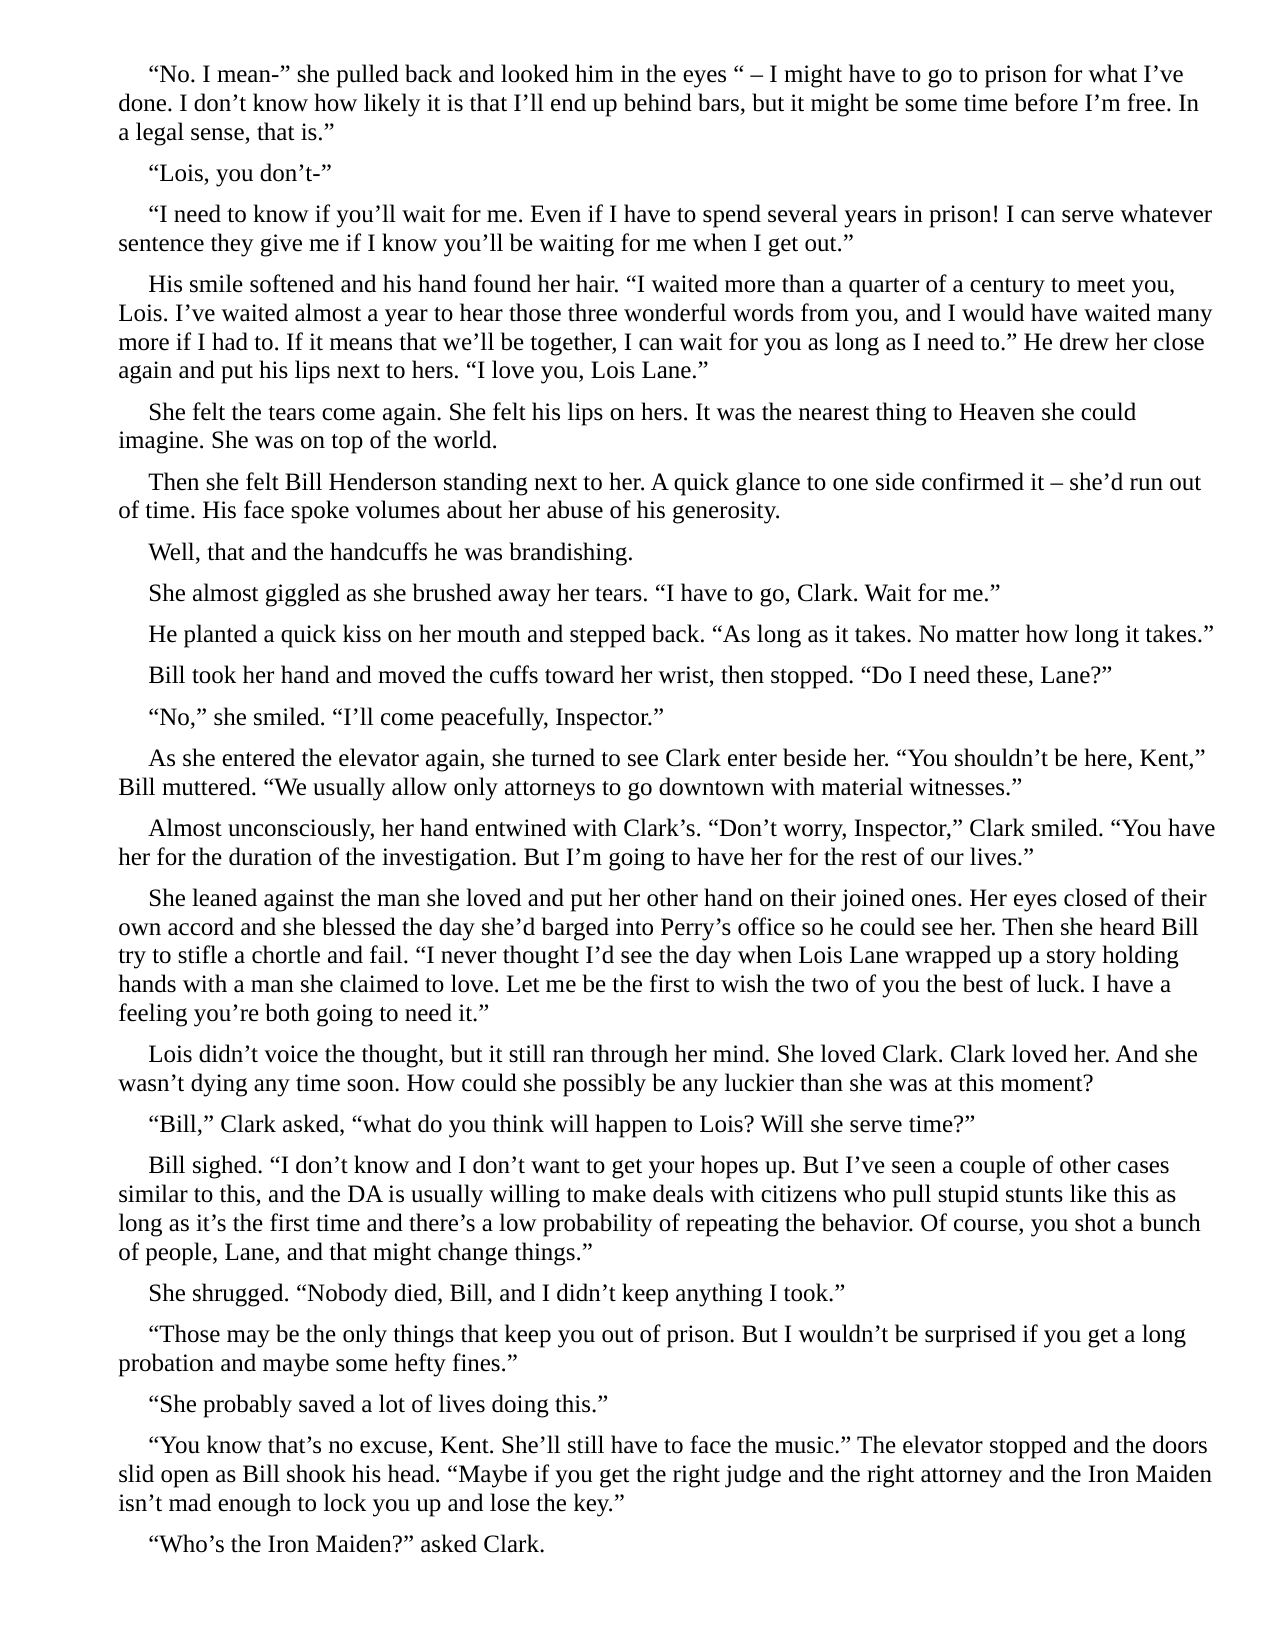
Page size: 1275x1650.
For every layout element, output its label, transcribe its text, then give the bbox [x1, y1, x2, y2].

text She leaned against the man she loved and put her other hand on their joined ones. Her eyes closed of their own accord and she blessed the day she’d barged into Perry’s office so he could see her. Then she heard Bill try to stifle a chortle and fail. “I never thought I’d see the day when Lois Lane wrapped up a story holding hands with a man she claimed to love. Let me be the first to wish the two of you the best of luck. I have a feeling you’re both going to need it.” [118, 883, 1216, 1027]
text “Lois, you don’t-” [118, 158, 1216, 187]
text Bill sighed. “I don’t know and I don’t want to get your hopes up. But I’ve seen a couple of other cases similar to this, and the DA is usually willing to make deals with citizens who pull stupid stunts like this as long as it’s the first time and there’s a low probability of repeating the behavior. Of course, you shot a bunch of people, Lane, and that might change things.” [118, 1150, 1216, 1265]
text His smile softened and his hand found her hair. “I waited more than a quarter of a century to meet you, Lois. I’ve waited almost a year to hear those three wonderful words from you, and I would have waited many more if I had to. If it means that we’ll be together, I can wait for you as long as I need to.” He drew her close again and put his lips next to hers. “I love you, Lois Lane.” [118, 269, 1216, 384]
text She felt the tears come again. She felt his lips on hers. It was the nearest thing to Heaven she could imagine. She was on top of the world. [118, 397, 1216, 454]
text Then she felt Bill Henderson standing next to her. A quick glance to one side confirmed it – she’d run out of time. His face spoke volumes about her abuse of his generosity. [118, 467, 1216, 524]
text “Bill,” Clark asked, “what do you think will happen to Lois? Will she serve time?” [118, 1109, 1216, 1138]
text Lois didn’t voice the thought, but it still ran through her mind. She loved Clark. Clark loved her. And she wasn’t dying any time soon. How could she possibly be any luckier than she was at this moment? [118, 1039, 1216, 1097]
text “I need to know if you’ll wait for me. Even if I have to spend several years in prison! I can serve whatever sentence they give me if I know you’ll be waiting for me when I get out.” [118, 199, 1216, 257]
text “Who’s the Iron Maiden?” asked Clark. [118, 1529, 1216, 1558]
text As she entered the elevator again, she turned to see Clark enter beside her. “You shouldn’t be here, Kent,” Bill muttered. “We usually allow only attorneys to go downtown with material witnesses.” [118, 743, 1216, 800]
text Bill took her hand and moved the cuffs toward her wrist, then stopped. “Do I need these, Lane?” [118, 660, 1216, 689]
text “She probably saved a lot of lives doing this.” [118, 1389, 1216, 1418]
text “Those may be the only things that keep you out of prison. But I wouldn’t be surprised if you get a long probation and maybe some hefty fines.” [118, 1319, 1216, 1377]
text “No,” she smiled. “I’ll come peacefully, Inspector.” [118, 702, 1216, 730]
text He planted a quick kiss on her mouth and stepped back. “As long as it takes. No matter how long it takes.” [118, 619, 1216, 648]
text “You know that’s no excuse, Kent. She’ll still have to face the music.” The elevator stopped and the doors slid open as Bill shook his head. “Maybe if you get the right judge and the right attorney and the Iron Maiden isn’t mad enough to lock you up and lose the key.” [118, 1430, 1216, 1517]
text She shrugged. “Nobody died, Bill, and I didn’t keep anything I took.” [118, 1278, 1216, 1307]
text Well, that and the handcuffs he was brandishing. [118, 537, 1216, 565]
text She almost giggled as she brushed away her tears. “I have to go, Clark. Wait for me.” [118, 578, 1216, 607]
text Almost unconsciously, her hand entwined with Clark’s. “Don’t worry, Inspector,” Clark smiled. “You have her for the duration of the investigation. But I’m going to have her for the rest of our lives.” [118, 813, 1216, 870]
text “No. I mean-” she pulled back and looked him in the eyes “ – I might have to go to prison for what I’ve done. I don’t know how likely it is that I’ll end up behind bars, but it might be some time before I’m free. In a legal sense, that is.” [118, 59, 1216, 145]
